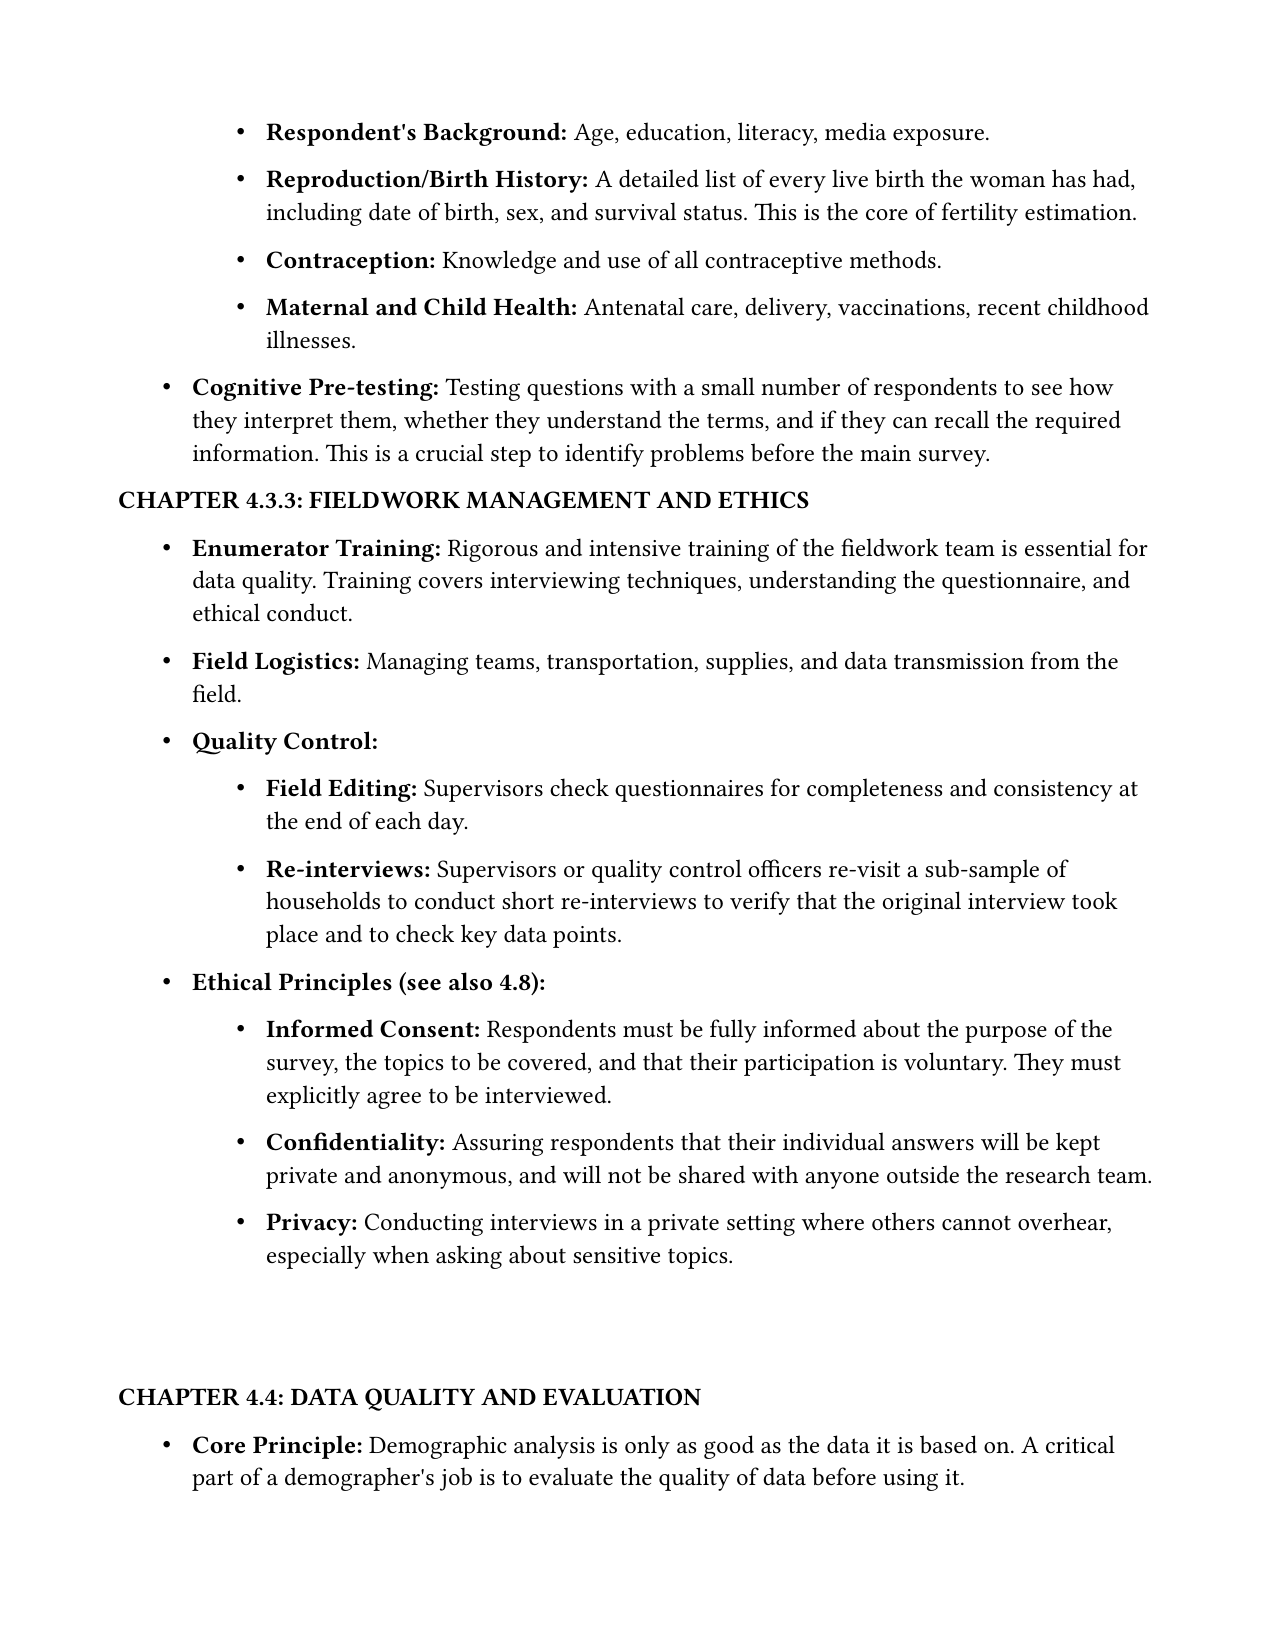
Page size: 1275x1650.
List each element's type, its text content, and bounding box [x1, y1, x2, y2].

text CHAPTER 4.3.3: FIELDWORK MANAGEMENT AND ETHICS [118, 486, 1157, 515]
list Maternal and Child Health: Antenatal care, delivery, vaccinations, recent childhood illnesses. [236, 293, 1157, 354]
list Contraception: Knowledge and use of all contraceptive methods. [236, 246, 1157, 274]
list Respondent's Background: Age, education, literacy, media exposure. [236, 118, 1157, 147]
list Reproduction/Birth History: A detailed list of every live birth the woman has had, including date of birth, sex, and survival status. This is the core of fertility estimation. [236, 166, 1157, 227]
list Confidentiality: Assuring respondents that their individual answers will be kept private and anonymous, and will not be shared with anyone outside the research team. [236, 1128, 1157, 1189]
list Enumerator Training: Rigorous and intensive training of the fieldwork team is essential for data quality. Training covers interviewing techniques, understanding the questionnaire, and ethical conduct. [162, 534, 1157, 628]
text CHAPTER 4.4: DATA QUALITY AND EVALUATION [118, 1383, 1157, 1412]
list Cognitive Pre-testing: Testing questions with a small number of respondents to see how they interpret them, whether they understand the terms, and if they can recall the required information. This is a crucial step to identify problems before the main survey. [162, 373, 1157, 467]
list Privacy: Conducting interviews in a private setting where others cannot overhear, especially when asking about sensitive topics. [236, 1208, 1157, 1269]
list Quality Control: [162, 727, 1157, 756]
list Field Logistics: Managing teams, transportation, supplies, and data transmission from the field. [162, 647, 1157, 708]
list Ethical Principles (see also 4.8): [162, 968, 1157, 996]
list Core Principle: Demographic analysis is only as good as the data it is based on. A critical part of a demographer's job is to evaluate the quality of data before using it. [162, 1431, 1157, 1492]
list Re-interviews: Supervisors or quality control officers re-visit a sub-sample of households to conduct short re-interviews to verify that the original interview took place and to check key data points. [236, 854, 1157, 949]
list Field Editing: Supervisors check questionnaires for completeness and consistency at the end of each day. [236, 774, 1157, 836]
list Informed Consent: Respondents must be fully informed about the purpose of the survey, the topics to be covered, and that their participation is voluntary. They must explicitly agree to be interviewed. [236, 1015, 1157, 1109]
